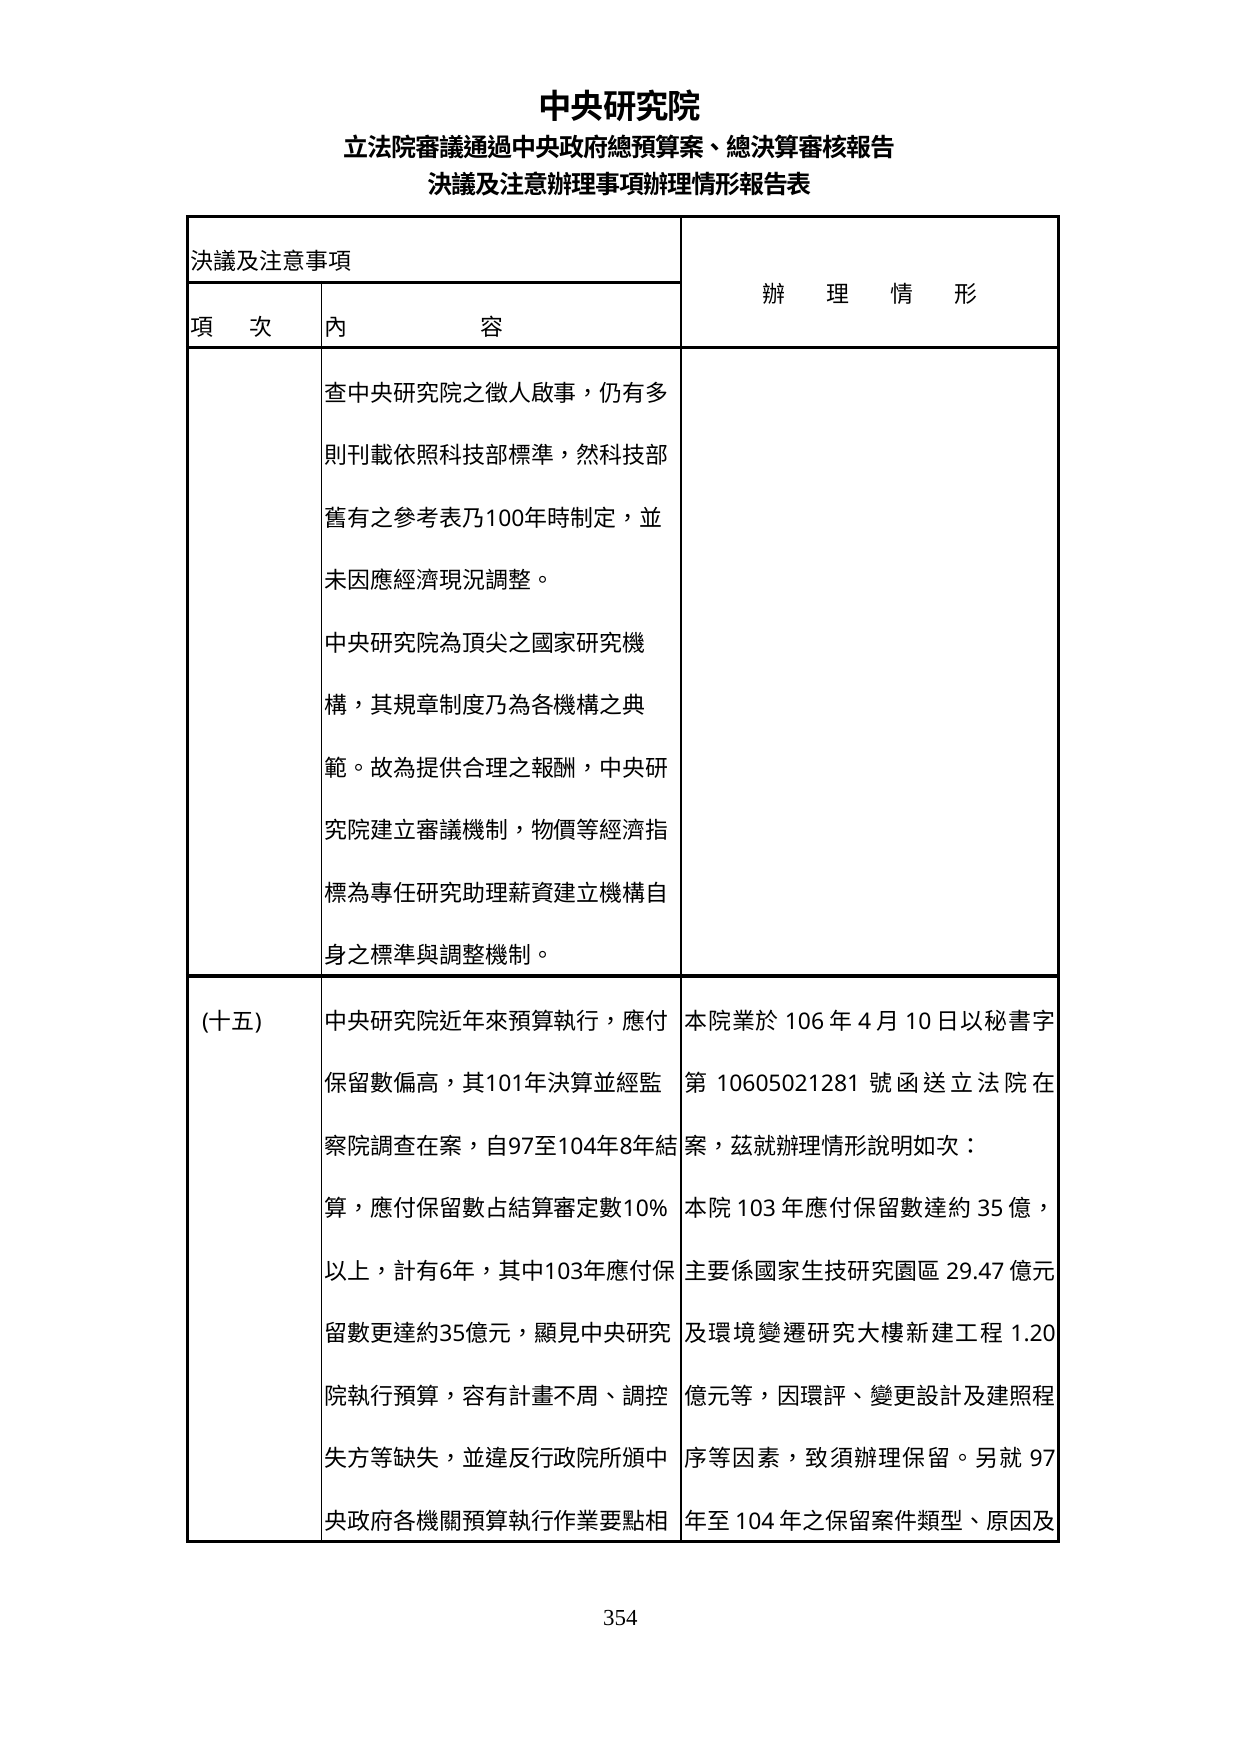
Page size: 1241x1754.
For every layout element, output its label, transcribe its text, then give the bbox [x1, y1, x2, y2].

table_cell (十五) [189, 978, 321, 1540]
table_cell 查中央研究院之徵人啟事，仍有多則刊載依照科技部標準，然科技部舊有之參考表乃100年時制定，並未因應經濟現況調整。 中央研究院為頂尖之國家研究機構，其規章制度乃為各機構之典範。故為提供合理之報酬，中央研究院建立審議機制，物價等經濟指標為專任研究助理薪資建立機構自身之標準與調整機制。 [322, 349, 680, 974]
table_cell [682, 349, 1057, 974]
table_cell 內 容 [322, 284, 680, 346]
table_header 辦 理 情 形 [682, 218, 1057, 346]
table_cell 中央研究院近年來預算執行，應付保留數偏高，其101年決算並經監察院調查在案，自97至104年8年結算，應付保留數占結算審定數10%以上，計有6年，其中103年應付保留數更達約35億元，顯見中央研究院執行預算，容有計畫不周、調控失方等缺失，並違反行政院所頒中央政府各機關預算執行作業要點相 [322, 978, 680, 1540]
table_cell [189, 349, 321, 974]
table_cell 本院業於106年4月10日以秘書字第10605021281號函送立法院在案，茲就辦理情形說明如次： 本院103年應付保留數達約35億，主要係國家生技研究園區29.47億元及環境變遷研究大樓新建工程1.20億元等，因環評、變更設計及建照程序等因素，致須辦理保留。另就97年至104年之保留案件類型、原因及 [682, 978, 1057, 1540]
table_header 決議及注意事項 [189, 218, 680, 281]
table_cell 項 次 [189, 284, 321, 346]
